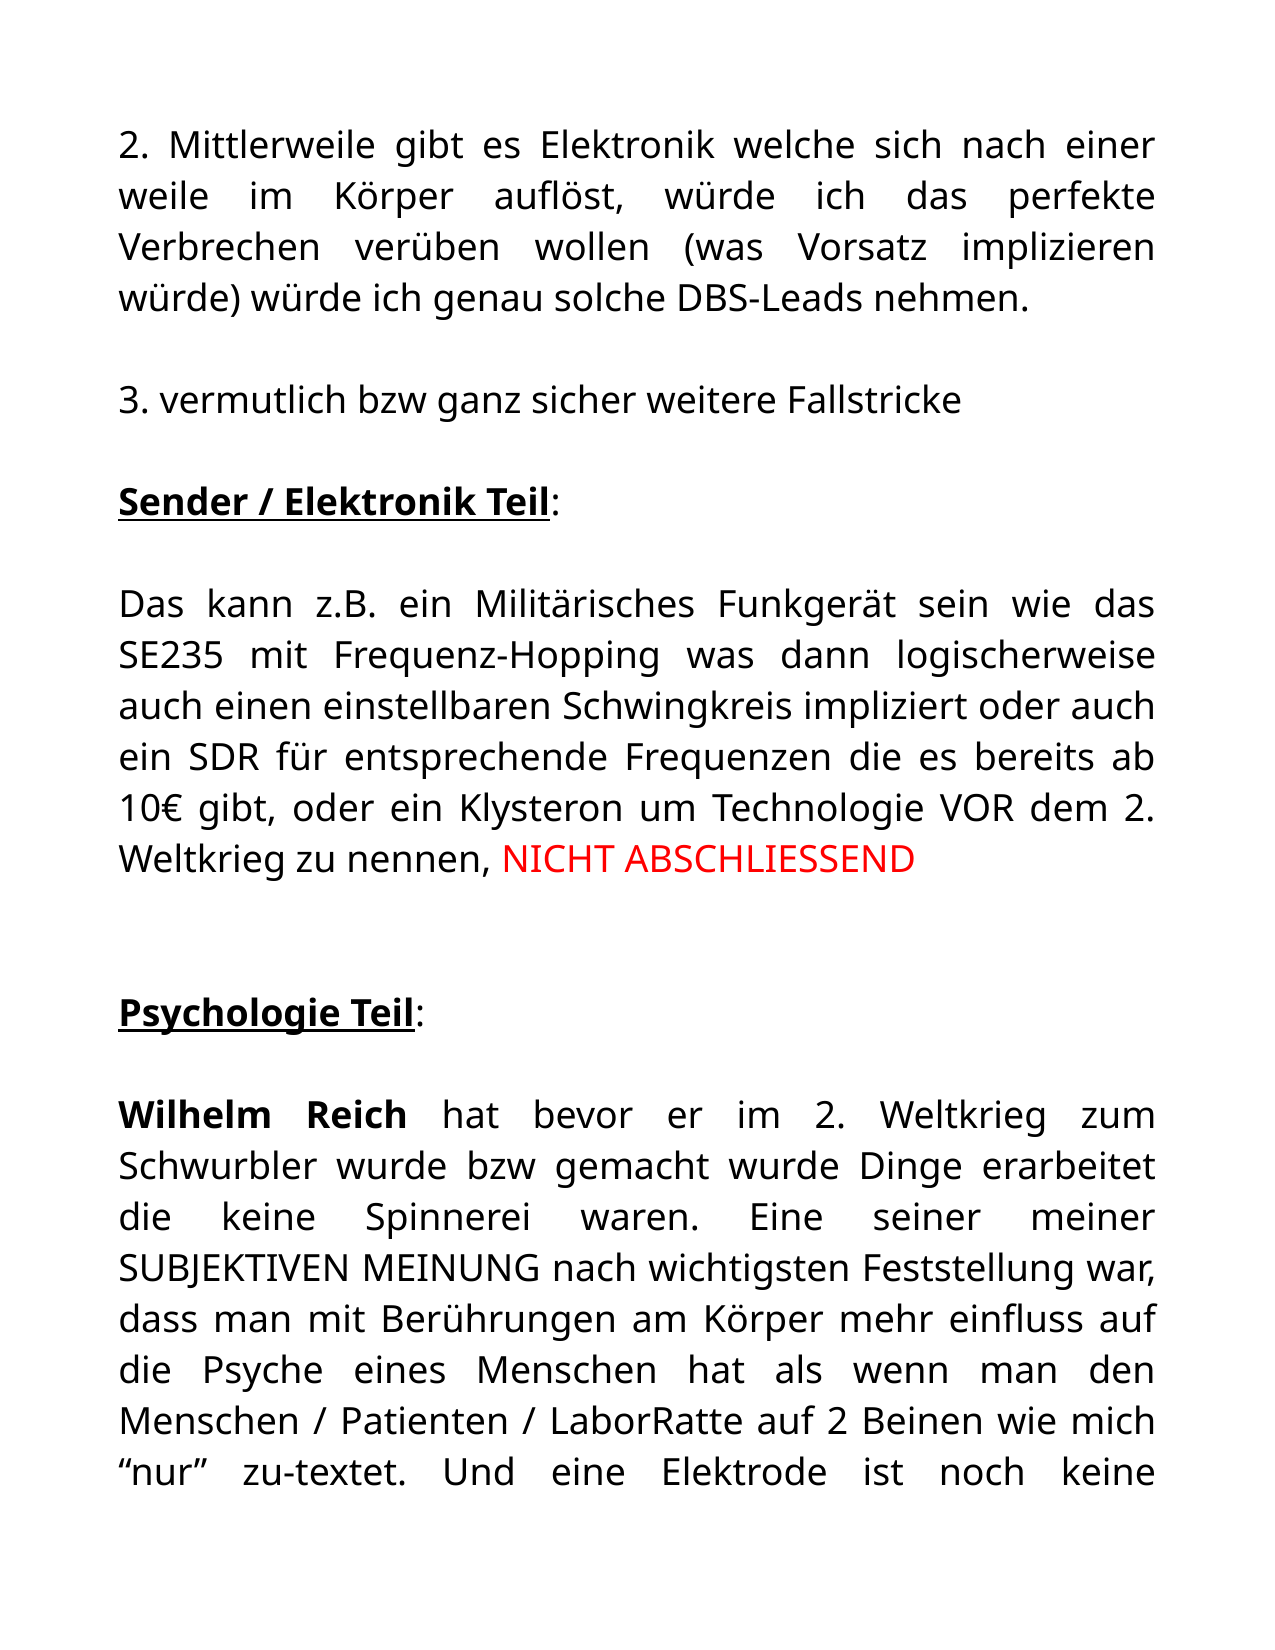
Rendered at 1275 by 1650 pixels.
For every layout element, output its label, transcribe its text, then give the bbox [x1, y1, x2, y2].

text Wilhelm Reich hat bevor er im 2. Weltkrieg zum Schwurbler wurde bzw gemacht wurde Dinge erarbeitet die keine Spinnerei waren. Eine seiner meiner SUBJEKTIVEN MEINUNG nach wichtigsten Feststellung war, dass man mit Berührungen am Körper mehr einfluss auf die Psyche eines Menschen hat als wenn man den Menschen / Patienten / LaborRatte auf 2 Beinen wie mich “nur” zu-textet. Und eine Elektrode ist noch keine [118, 1088, 1157, 1496]
text Psychologie Teil: [118, 986, 1157, 1037]
text 3. vermutlich bzw ganz sicher weitere Fallstricke [118, 373, 1157, 424]
text Sender / Elektronik Teil: [118, 475, 1157, 526]
text 2. Mittlerweile gibt es Elektronik welche sich nach einer weile im Körper auflöst, würde ich das perfekte Verbrechen verüben wollen (was Vorsatz implizieren würde) würde ich genau solche DBS-Leads nehmen. [118, 118, 1157, 322]
text Das kann z.B. ein Militärisches Funkgerät sein wie das SE235 mit Frequenz-Hopping was dann logischerweise auch einen einstellbaren Schwingkreis impliziert oder auch ein SDR für entsprechende Frequenzen die es bereits ab 10€ gibt, oder ein Klysteron um Technologie VOR dem 2. Weltkrieg zu nennen, NICHT ABSCHLIESSEND [118, 577, 1157, 884]
